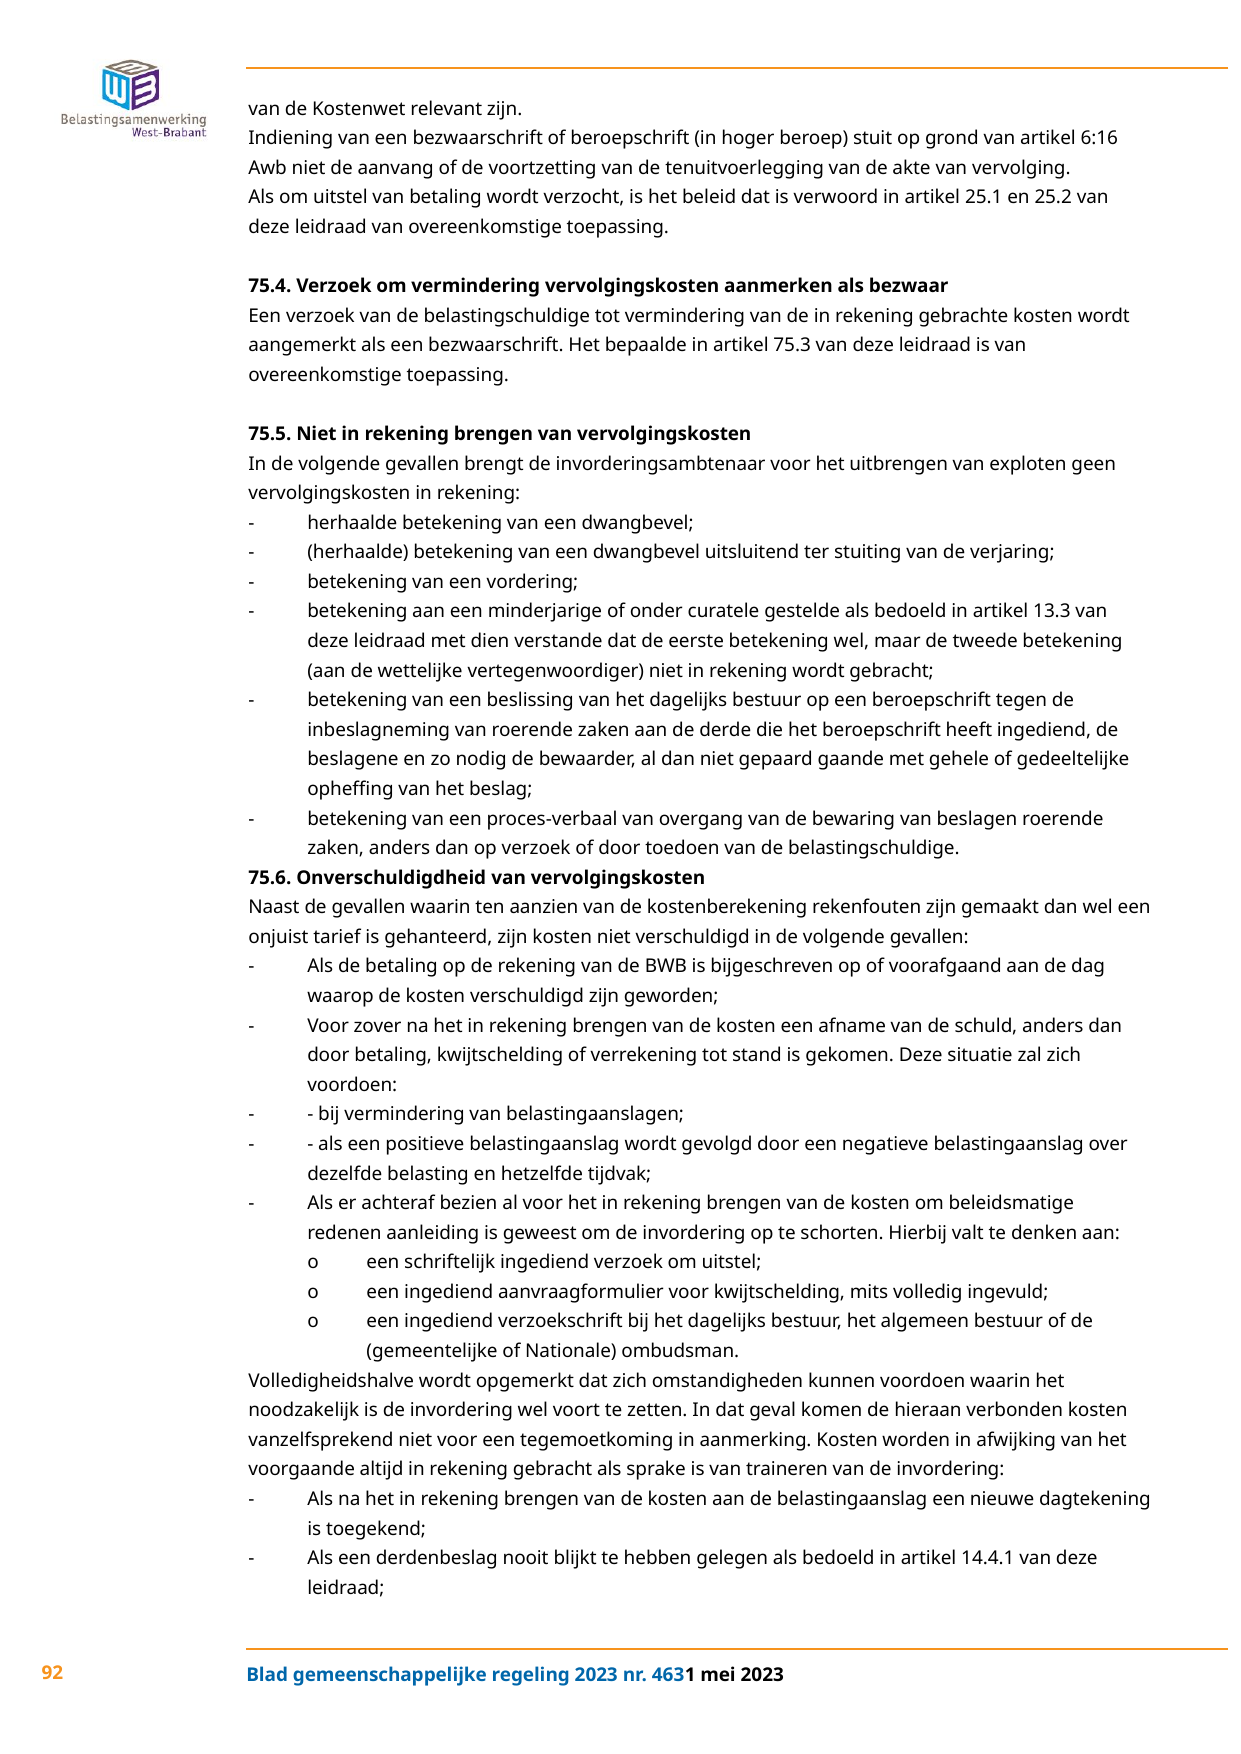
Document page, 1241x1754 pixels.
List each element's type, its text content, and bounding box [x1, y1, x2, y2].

list een schriftelijk ingediend verzoek om uitstel; [307, 1248, 1152, 1274]
list betekening van een vordering; [248, 568, 1152, 594]
list - als een positieve belastingaanslag wordt gevolgd door een negatieve belastingaanslag over dezelfde belasting en hetzelfde tijdvak; [248, 1130, 1152, 1186]
list Als na het in rekening brengen van de kosten aan de belastingaanslag een nieuwe dagtekening is toegekend; [248, 1485, 1152, 1541]
text 75.4. Verzoek om vermindering vervolgingskosten aanmerken als bezwaar [248, 272, 1152, 298]
text 75.5. Niet in rekening brengen van vervolgingskosten [248, 420, 1152, 446]
list Als de betaling op de rekening van de BWB is bijgeschreven op of voorafgaand aan de dag waarop de kosten verschuldigd zijn geworden; [248, 953, 1152, 1008]
text Naast de gevallen waarin ten aanzien van de kostenberekening rekenfouten zijn gemaakt dan wel een onjuist tarief is gehanteerd, zijn kosten niet verschuldigd in de volgende gevallen: [248, 893, 1152, 949]
list Als er achteraf bezien al voor het in rekening brengen van de kosten om beleidsmatige redenen aanleiding is geweest om de invordering op te schorten. Hierbij valt te denken aan: [248, 1189, 1152, 1245]
list Als een derdenbeslag nooit blijkt te hebben gelegen als bedoeld in artikel 14.4.1 van deze leidraad; [248, 1544, 1152, 1600]
list betekening van een proces-verbaal van overgang van de bewaring van beslagen roerende zaken, anders dan op verzoek of door toedoen van de belastingschuldige. [248, 805, 1152, 860]
picture [41, 47, 231, 172]
text Als om uitstel van betaling wordt verzocht, is het beleid dat is verwoord in artikel 25.1 en 25.2 van deze leidraad van overeenkomstige toepassing. [248, 183, 1152, 239]
list - bij vermindering van belastingaanslagen; [248, 1101, 1152, 1126]
list (herhaalde) betekening van een dwangbevel uitsluitend ter stuiting van de verjaring; [248, 538, 1152, 564]
list herhaalde betekening van een dwangbevel; [248, 509, 1152, 535]
text Volledigheidshalve wordt opgemerkt dat zich omstandigheden kunnen voordoen waarin het noodzakelijk is de invordering wel voort te zetten. In dat geval komen de hieraan verbonden kosten vanzelfsprekend niet voor een tegemoetkoming in aanmerking. Kosten worden in afwijking van het voorgaande altijd in rekening gebracht als sprake is van traineren van de invordering: [248, 1367, 1152, 1481]
text Indiening van een bezwaarschrift of beroepschrift (in hoger beroep) stuit op grond van artikel 6:16 Awb niet de aanvang of de voortzetting van de tenuitvoerlegging van de akte van vervolging. [248, 124, 1152, 180]
list betekening aan een minderjarige of onder curatele gestelde als bedoeld in artikel 13.3 van deze leidraad met dien verstande dat de eerste betekening wel, maar de tweede betekening (aan de wettelijke vertegenwoordiger) niet in rekening wordt gebracht; [248, 598, 1152, 683]
text van de Kostenwet relevant zijn. [248, 95, 1152, 121]
text 75.6. Onverschuldigdheid van vervolgingskosten [248, 864, 1152, 890]
text In de volgende gevallen brengt de invorderingsambtenaar voor het uitbrengen van exploten geen vervolgingskosten in rekening: [248, 450, 1152, 505]
list betekening van een beslissing van het dagelijks bestuur op een beroepschrift tegen de inbeslagneming van roerende zaken aan de derde die het beroepschrift heeft ingediend, de beslagene en zo nodig de bewaarder, al dan niet gepaard gaande met gehele of gedeeltelijke opheffing van het beslag; [248, 686, 1152, 801]
list Voor zover na het in rekening brengen van de kosten een afname van de schuld, anders dan door betaling, kwijtschelding of verrekening tot stand is gekomen. Deze situatie zal zich voordoen: [248, 1012, 1152, 1097]
text Een verzoek van de belastingschuldige tot vermindering van de in rekening gebrachte kosten wordt aangemerkt als een bezwaarschrift. Het bepaalde in artikel 75.3 van deze leidraad is van overeenkomstige toepassing. [248, 302, 1152, 387]
list een ingediend aanvraagformulier voor kwijtschelding, mits volledig ingevuld; [307, 1278, 1152, 1304]
list een ingediend verzoekschrift bij het dagelijks bestuur, het algemeen bestuur of de (gemeentelijke of Nationale) ombudsman. [307, 1308, 1152, 1363]
